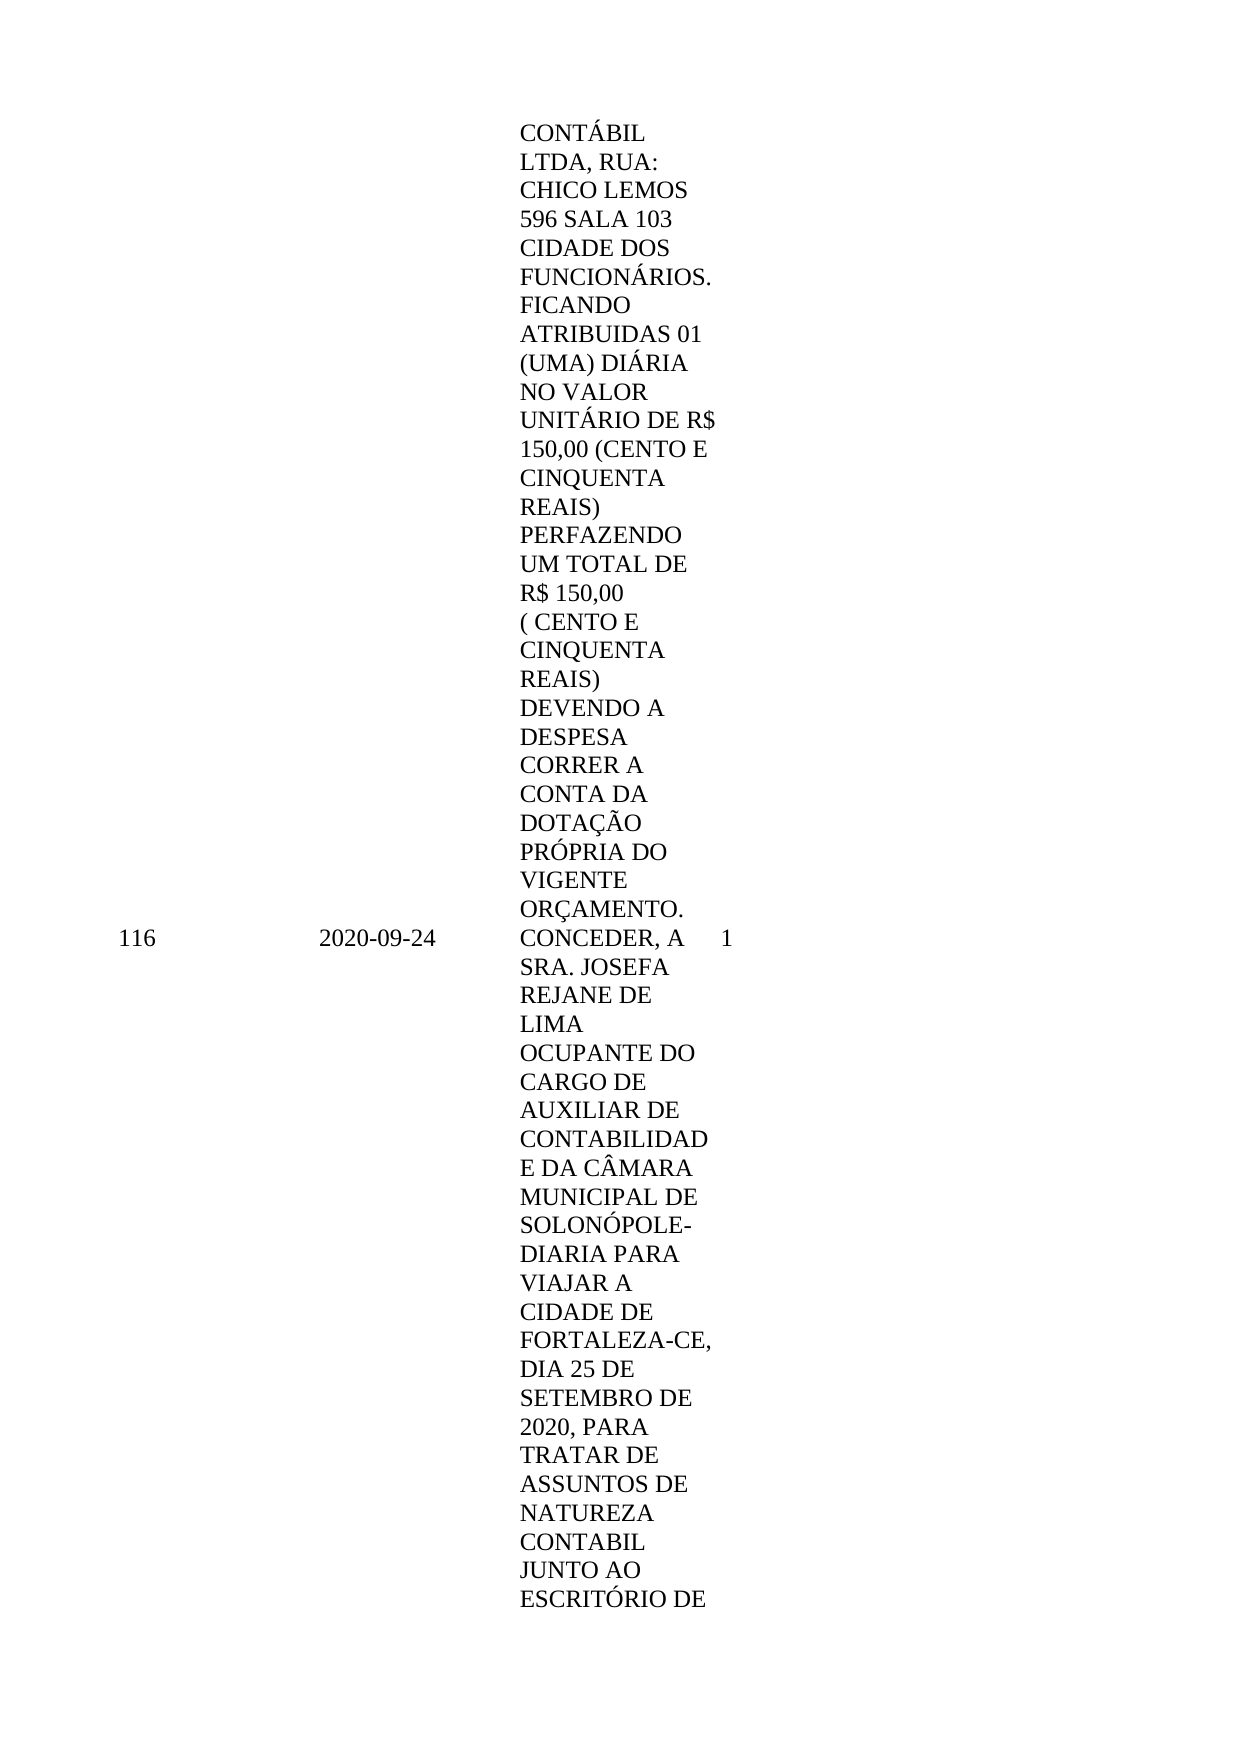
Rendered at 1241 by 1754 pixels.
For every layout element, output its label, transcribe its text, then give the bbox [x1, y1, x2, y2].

table_cell [720, 118, 921, 923]
table_cell [921, 923, 1122, 1613]
table_cell [319, 118, 519, 923]
table_cell [921, 118, 1122, 923]
table_cell 116 [118, 923, 319, 1613]
table_cell [118, 118, 319, 923]
table_cell CONCEDER, A SRA. JOSEFA REJANE DE LIMA OCUPANTE DO CARGO DE AUXILIAR DE CONTABILIDADE DA CÂMARA MUNICIPAL DE SOLONÓPOLE- DIARIA PARA VIAJAR A CIDADE DE FORTALEZA-CE, DIA 25 DE SETEMBRO DE 2020, PARA TRATAR DE ASSUNTOS DE NATUREZA CONTABIL JUNTO AO ESCRITÓRIO DE [520, 923, 720, 1613]
table_cell CONTÁBIL LTDA, RUA: CHICO LEMOS 596 SALA 103 CIDADE DOS FUNCIONÁRIOS. FICANDO ATRIBUIDAS 01 (UMA) DIÁRIA NO VALOR UNITÁRIO DE R$ 150,00 (CENTO E CINQUENTA REAIS) PERFAZENDO UM TOTAL DE R$ 150,00 ( CENTO E CINQUENTA REAIS) DEVENDO A DESPESA CORRER A CONTA DA DOTAÇÃO PRÓPRIA DO VIGENTE ORÇAMENTO. [520, 118, 720, 923]
table_cell 1 [720, 923, 921, 1613]
table_cell 2020-09-24 [319, 923, 519, 1613]
